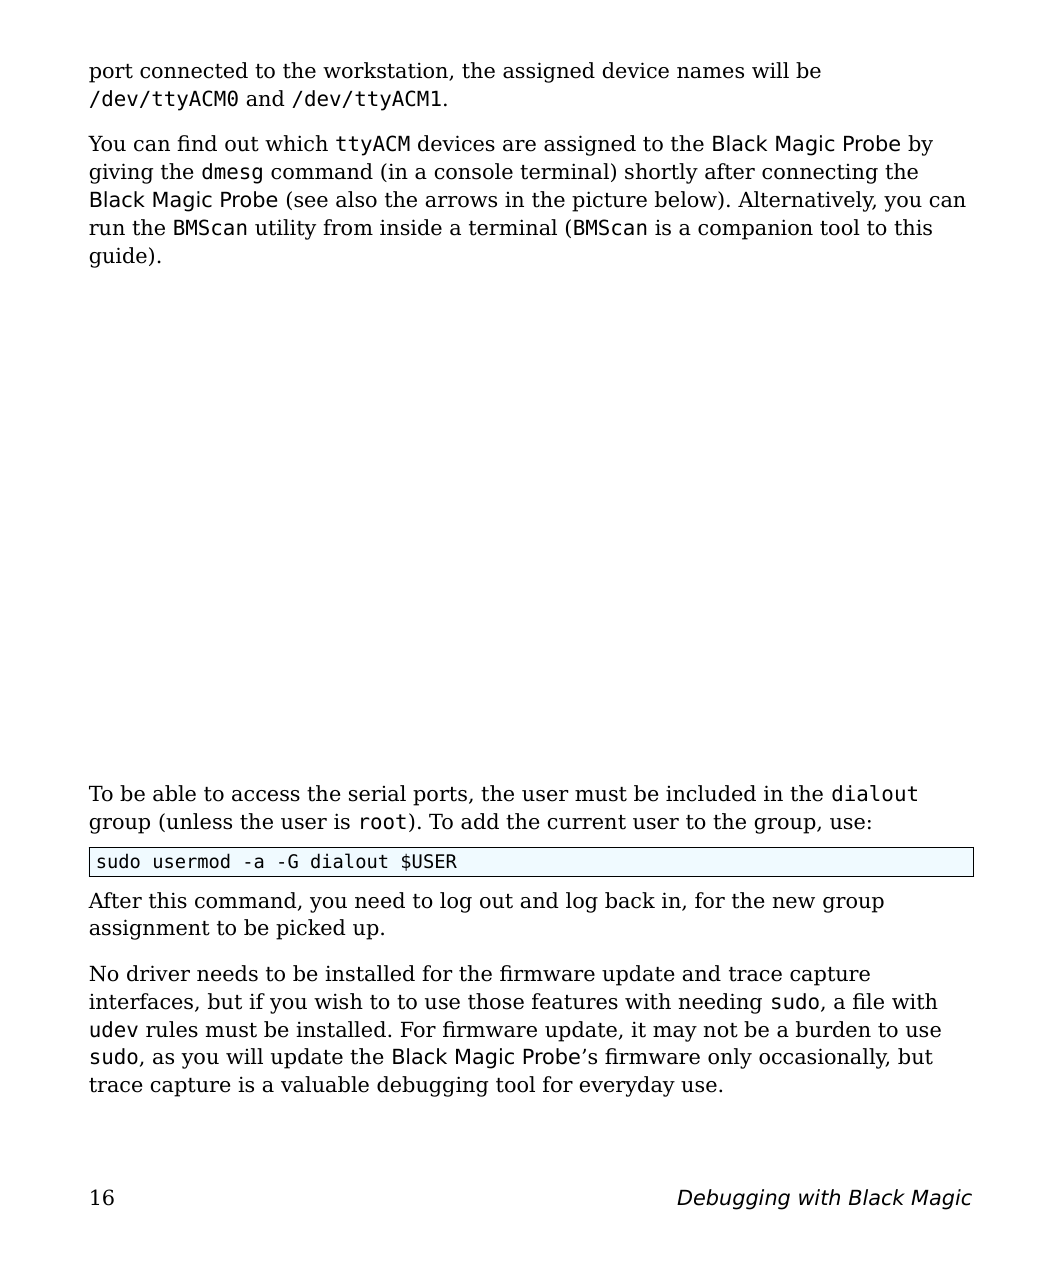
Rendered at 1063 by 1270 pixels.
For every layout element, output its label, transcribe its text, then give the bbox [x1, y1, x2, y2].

text To be able to access the serial ports, the user must be included in the dialout group (unless the user is root). To add the current user to the group, use: [88, 782, 974, 834]
text After this command, you need to log out and log back in, for the new group assignment to be picked up. [88, 889, 974, 941]
text port connected to the workstation, the assigned device names will be /dev/ttyACM0 and /dev/ttyACM1. [88, 59, 974, 111]
text No driver needs to be installed for the firmware update and trace capture interfaces, but if you wish to to use those features with needing sudo, a file with udev rules must be installed. For firmware update, it may not be a burden to use sudo, as you will update the Black Magic Probe’s firmware only occasionally, but trace capture is a valuable debugging tool for everyday use. [88, 962, 974, 1097]
text You can find out which ttyACM devices are assigned to the Black Magic Probe by giving the dmesg command (in a console terminal) shortly after connecting the Black Magic Probe (see also the arrows in the picture below). Alternatively, you can run the BMScan utility from inside a terminal (BMScan is a companion tool to this guide). [88, 132, 974, 268]
text sudo usermod -a -G dialout $USER [90, 848, 973, 876]
